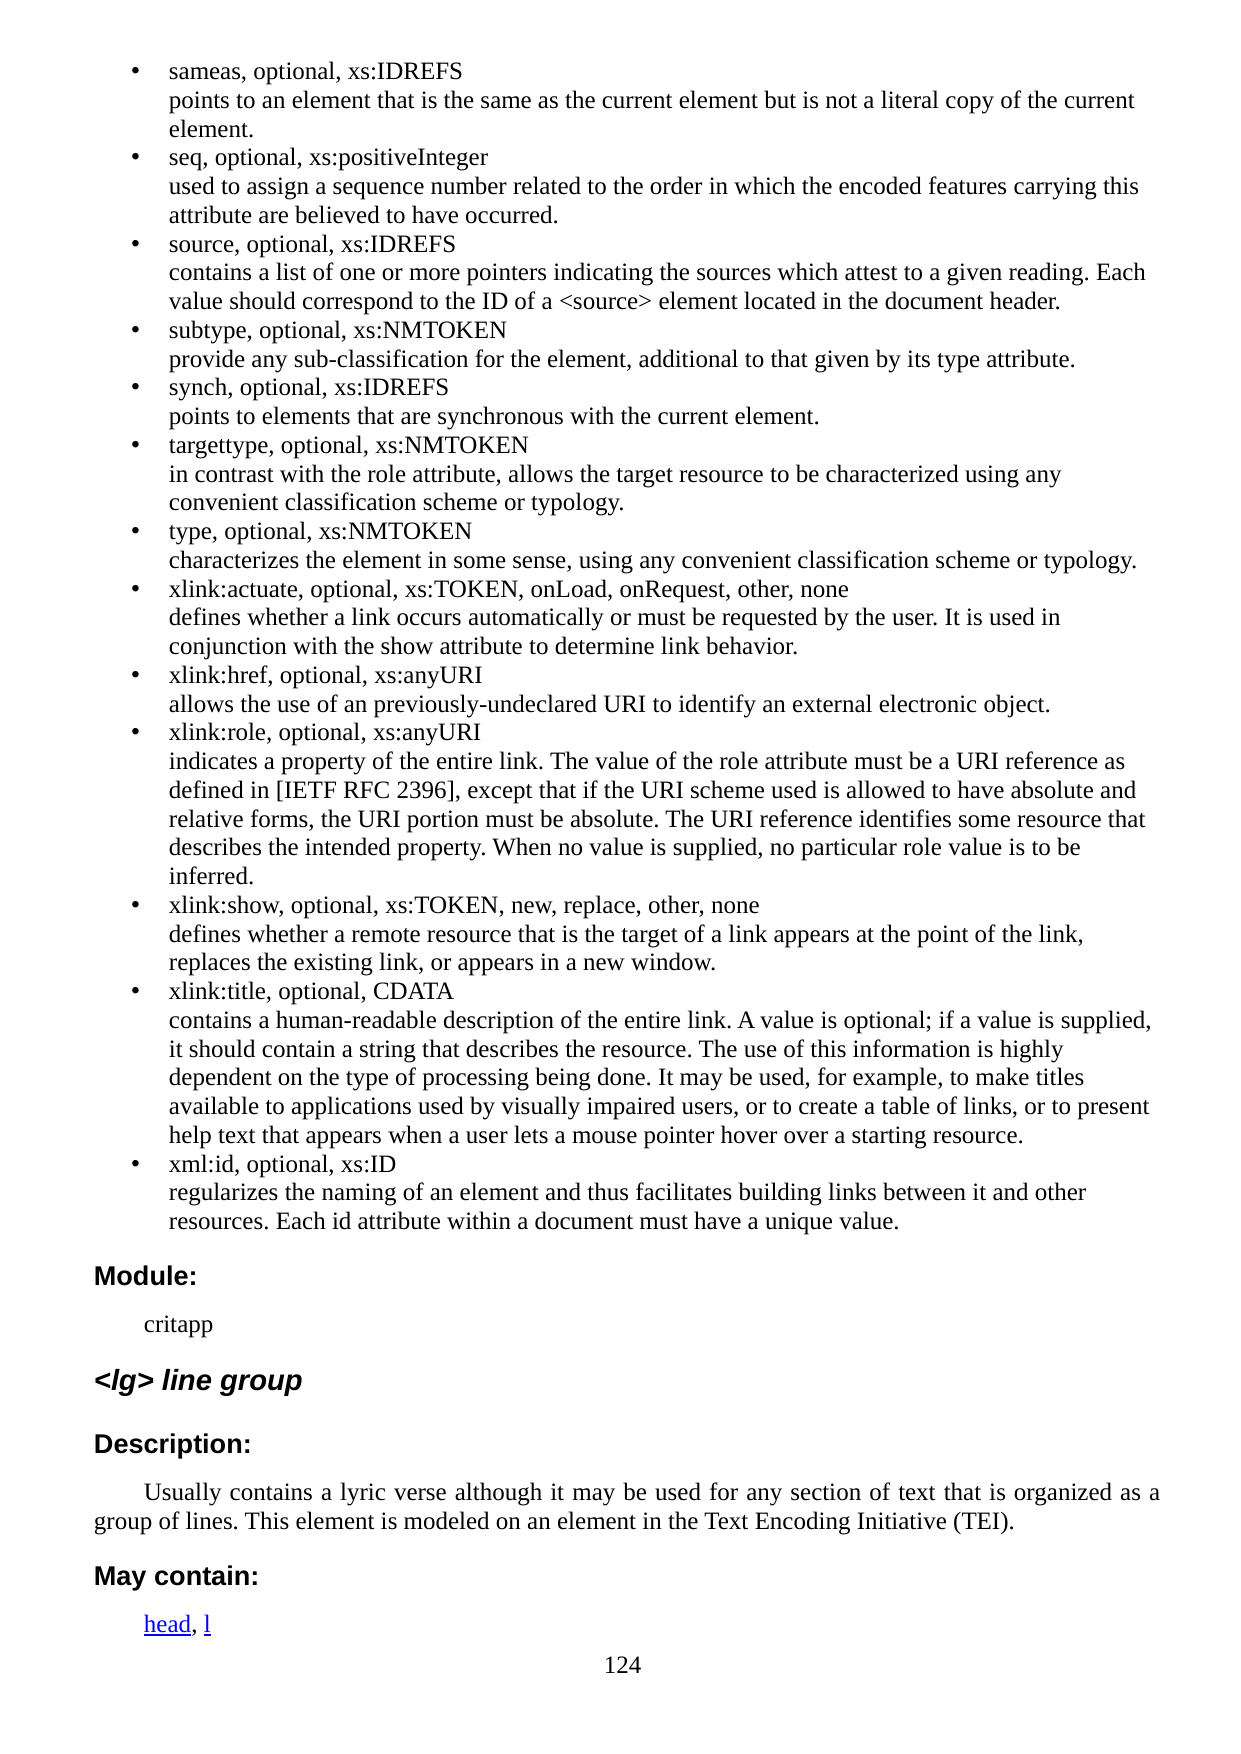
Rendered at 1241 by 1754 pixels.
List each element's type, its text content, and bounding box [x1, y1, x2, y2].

list sameas, optional, xs:IDREFS points to an element that is the same as the current element but is not a literal copy of the current element. [131, 56, 1162, 142]
list synch, optional, xs:IDREFS points to elements that are synchronous with the current element. [131, 372, 1162, 430]
list subtype, optional, xs:NMTOKEN provide any sub-classification for the element, additional to that given by its type attribute. [131, 315, 1162, 372]
list xml:id, optional, xs:ID regularizes the naming of an element and thus facilitates building links between it and other resources. Each id attribute within a document must have a unique value. [131, 1149, 1162, 1235]
text head, l [94, 1609, 1162, 1638]
list type, optional, xs:NMTOKEN characterizes the element in some sense, using any convenient classification scheme or typology. [131, 516, 1162, 574]
list xlink:actuate, optional, xs:TOKEN, onLoad, onRequest, other, none defines whether a link occurs automatically or must be requested by the user. It is used in conjunction with the show attribute to determine link behavior. [131, 574, 1162, 660]
list targettype, optional, xs:NMTOKEN in contrast with the role attribute, allows the target resource to be characterized using any convenient classification scheme or typology. [131, 430, 1162, 516]
subtitle Description: [94, 1428, 1162, 1459]
list source, optional, xs:IDREFS contains a list of one or more pointers indicating the sources which attest to a given reading. Each value should correspond to the ID of a <source> element located in the document header. [131, 229, 1162, 315]
subtitle May contain: [94, 1560, 1162, 1591]
list xlink:role, optional, xs:anyURI indicates a property of the entire link. The value of the role attribute must be a URI reference as defined in [IETF RFC 2396], except that if the URI scheme used is allowed to have absolute and relative forms, the URI portion must be absolute. The URI reference identifies some resource that describes the intended property. When no value is supplied, no particular role value is to be inferred. [131, 717, 1162, 890]
text Usually contains a lyric verse although it may be used for any section of text that is organized as a group of lines. This element is modeled on an element in the Text Encoding Initiative (TEI). [94, 1477, 1162, 1535]
subtitle Module: [94, 1260, 1162, 1291]
text critapp [94, 1309, 1162, 1338]
list seq, optional, xs:positiveInteger used to assign a sequence number related to the order in which the encoded features carrying this attribute are believed to have occurred. [131, 142, 1162, 229]
subtitle <lg> line group [94, 1363, 1162, 1397]
list xlink:title, optional, CDATA contains a human-readable description of the entire link. A value is optional; if a value is supplied, it should contain a string that describes the resource. The use of this information is highly dependent on the type of processing being done. It may be used, for example, to make titles available to applications used by visually impaired users, or to create a table of links, or to present help text that appears when a user lets a mouse pointer hover over a starting resource. [131, 976, 1162, 1149]
list xlink:show, optional, xs:TOKEN, new, replace, other, none defines whether a remote resource that is the target of a link appears at the point of the link, replaces the existing link, or appears in a new window. [131, 890, 1162, 976]
list xlink:href, optional, xs:anyURI allows the use of an previously-undeclared URI to identify an external electronic object. [131, 660, 1162, 717]
